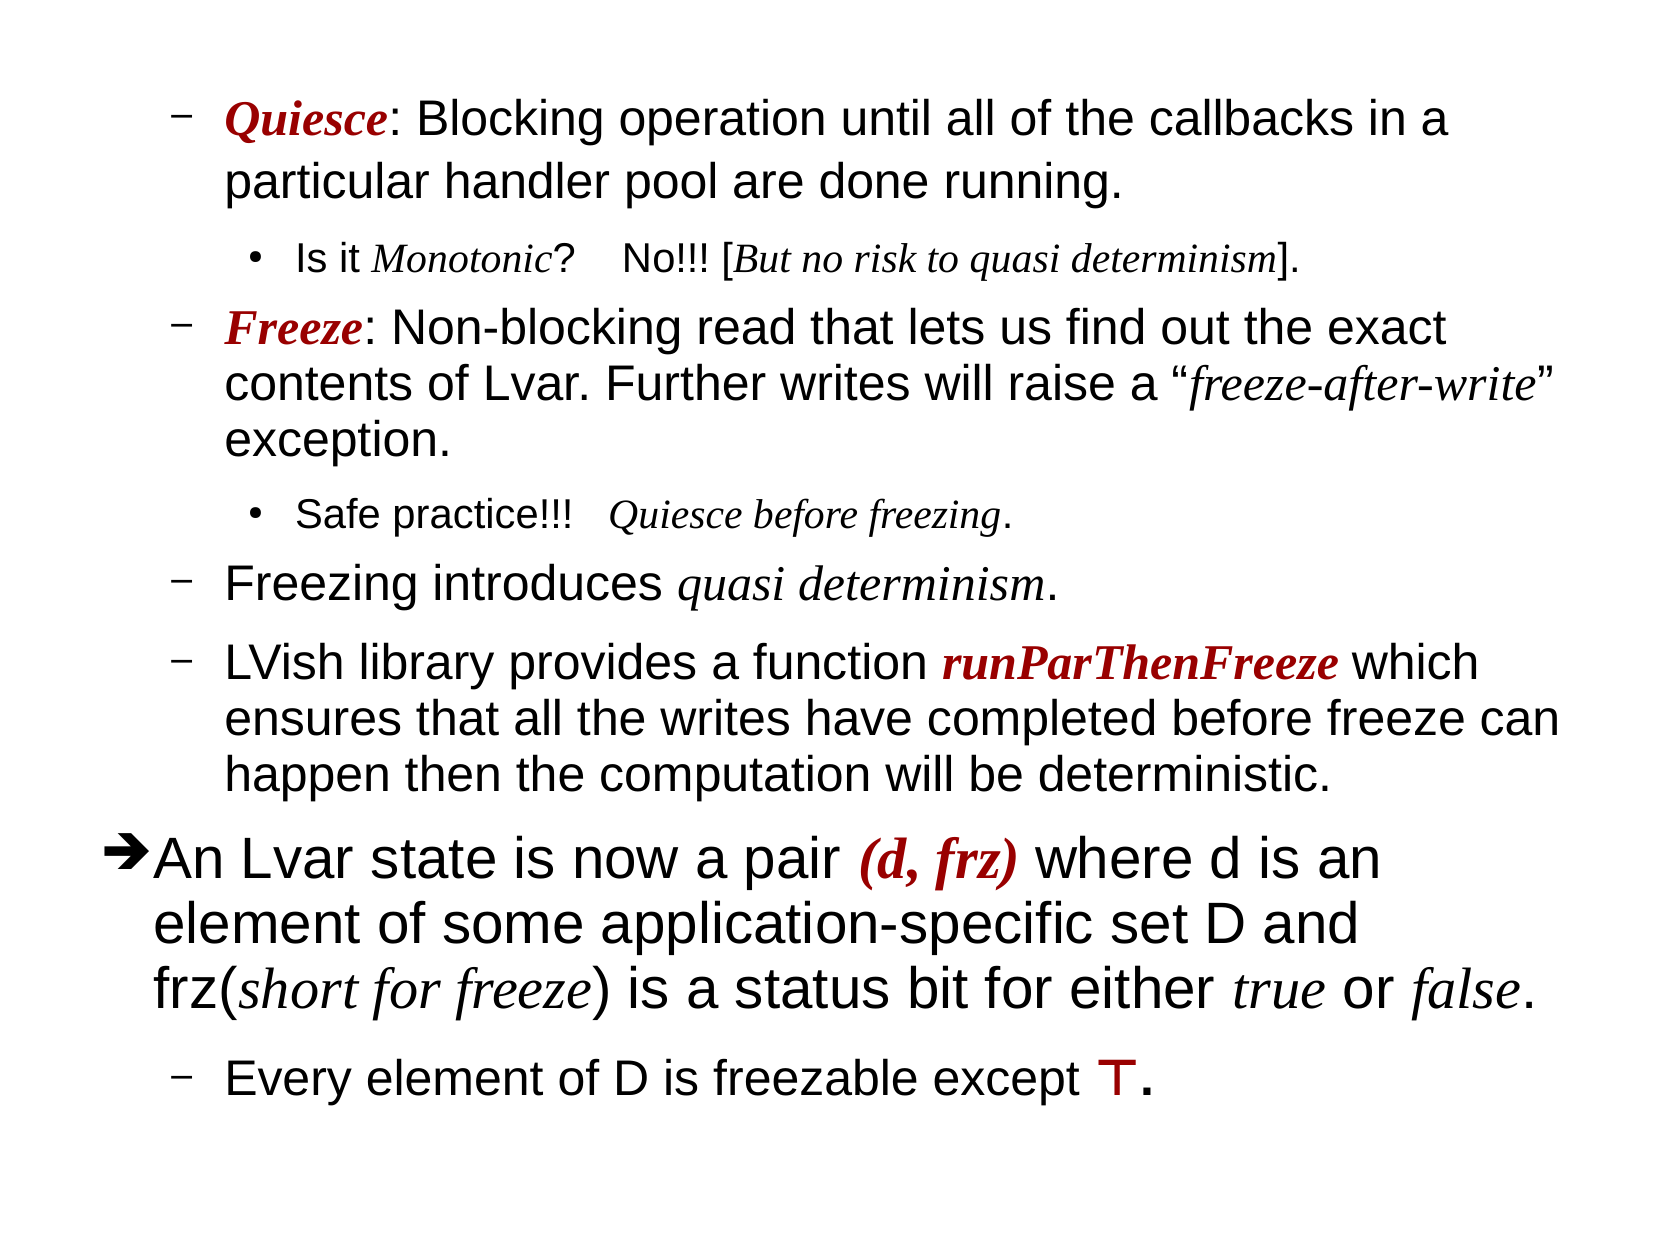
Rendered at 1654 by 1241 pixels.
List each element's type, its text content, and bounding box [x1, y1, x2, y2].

list Quiesce: Blocking operation until all of the callbacks in a particular handler pool are done running. Is it Monotonic? No!!! [But no risk to quasi determinism]. Freeze: Non-blocking read that lets us find out the exact contents of Lvar. Further writes will raise a “freeze-after-write” exception. Safe practice!!! Quiesce before freezing. Freezing introduces quasi determinism. LVish library provides a function runParThenFreeze which ensures that all the writes have completed before freeze can happen then the computation will be deterministic. An Lvar state is now a pair (d, frz) where d is an element of some application-specific set D and frz(short for freeze) is a status bit for either true or false. Every element of D is freezable except ⊤. [82, 90, 1571, 1109]
